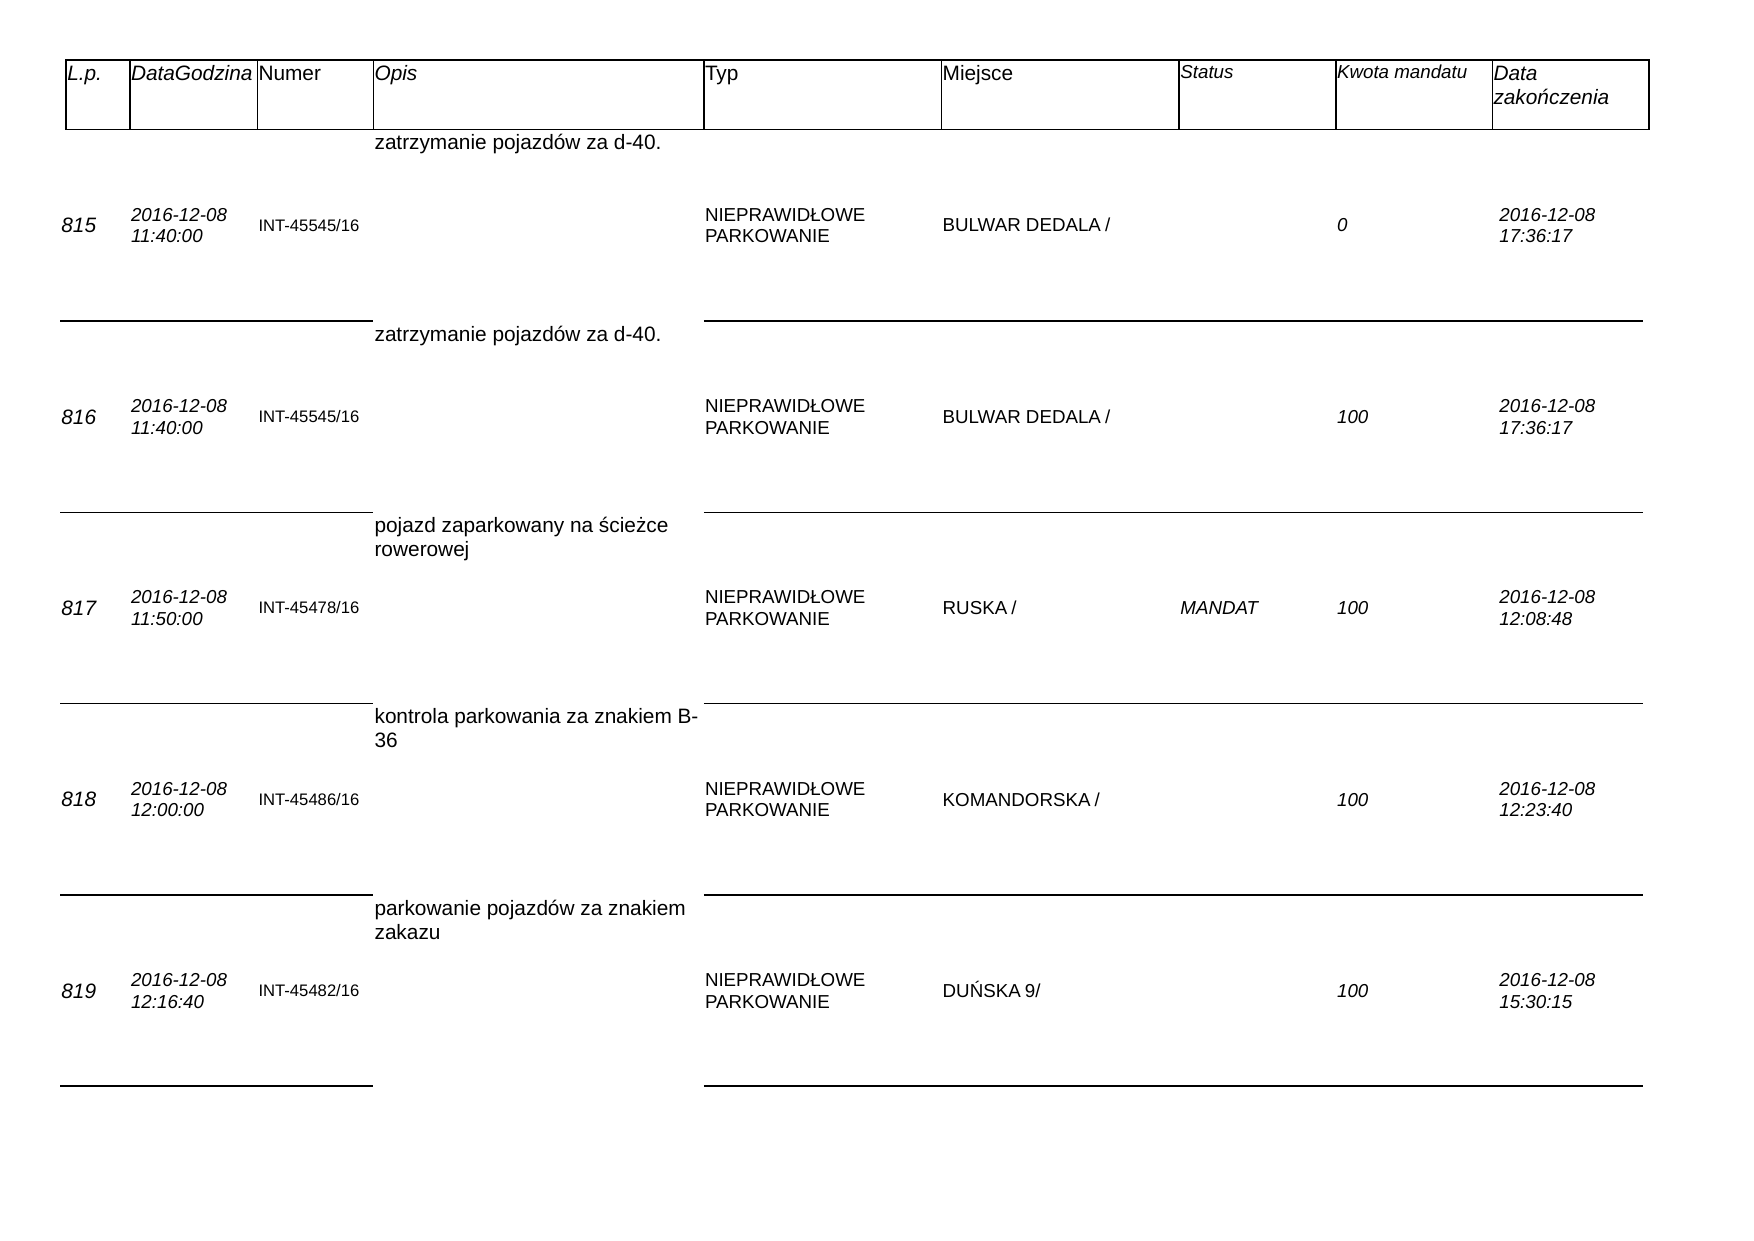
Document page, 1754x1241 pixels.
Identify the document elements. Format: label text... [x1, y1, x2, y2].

table_cell [1179, 130, 1336, 320]
table_cell RUSKA / [941, 513, 1179, 703]
table_cell 2016-12-08 12:16:40 [130, 896, 257, 1085]
table_cell [1643, 894, 1649, 1085]
table_cell NIEPRAWIDŁOWE PARKOWANIE [704, 513, 941, 703]
table_cell MANDAT [1179, 513, 1336, 703]
table_cell 817 [60, 513, 130, 703]
table_header Status [1180, 61, 1335, 129]
table_cell [1179, 322, 1336, 511]
table_header Typ [705, 61, 941, 129]
table_cell pojazd zaparkowany na ścieżce rowerowej [373, 511, 704, 703]
table_header Data zakończenia [1493, 61, 1648, 129]
table_cell [1643, 320, 1649, 511]
table_cell NIEPRAWIDŁOWE PARKOWANIE [704, 896, 941, 1085]
table_cell [1179, 704, 1336, 894]
table_cell 2016-12-08 11:50:00 [130, 513, 257, 703]
table_cell [1179, 896, 1336, 1085]
table_cell kontrola parkowania za znakiem B-36 [373, 703, 704, 894]
table_cell NIEPRAWIDŁOWE PARKOWANIE [704, 130, 941, 320]
table_cell 2016-12-08 17:36:17 [1498, 322, 1643, 511]
table_header Numer [258, 61, 373, 129]
table_cell 0 [1336, 130, 1498, 320]
table_cell INT-45478/16 [257, 513, 373, 703]
table_cell [1643, 511, 1649, 703]
table_cell NIEPRAWIDŁOWE PARKOWANIE [704, 704, 941, 894]
table_header DataGodzina [131, 61, 257, 129]
table_cell 815 [60, 129, 130, 320]
table_cell 2016-12-08 17:36:17 [1498, 130, 1643, 320]
table_cell 100 [1336, 322, 1498, 511]
table_cell parkowanie pojazdów za znakiem zakazu [373, 894, 704, 1085]
table_cell INT-45482/16 [257, 896, 373, 1085]
table_cell 2016-12-08 11:40:00 [130, 130, 257, 320]
table_header Kwota mandatu [1337, 61, 1492, 129]
table_header Opis [374, 61, 703, 129]
table_cell 100 [1336, 513, 1498, 703]
table_cell 2016-12-08 12:23:40 [1498, 704, 1643, 894]
table_header Miejsce [942, 61, 1178, 129]
table_cell 2016-12-08 12:08:48 [1498, 513, 1643, 703]
table_cell DUŃSKA 9/ [941, 896, 1179, 1085]
table_cell zatrzymanie pojazdów za d-40. [373, 320, 704, 511]
table_cell KOMANDORSKA / [941, 704, 1179, 894]
table_cell BULWAR DEDALA / [941, 322, 1179, 511]
table_cell 816 [60, 322, 130, 511]
table_cell INT-45545/16 [257, 130, 373, 320]
table_cell 2016-12-08 11:40:00 [130, 322, 257, 511]
table_cell 2016-12-08 12:00:00 [130, 704, 257, 894]
table_cell BULWAR DEDALA / [941, 130, 1179, 320]
table_header [60, 59, 65, 129]
table_cell INT-45486/16 [257, 704, 373, 894]
table_cell 819 [60, 896, 130, 1085]
table_cell NIEPRAWIDŁOWE PARKOWANIE [704, 322, 941, 511]
table_cell [1643, 130, 1649, 320]
table_cell [1643, 703, 1649, 894]
table_cell zatrzymanie pojazdów za d-40. [373, 130, 704, 320]
table_header L.p. [67, 61, 129, 129]
table_cell INT-45545/16 [257, 322, 373, 511]
table_cell 100 [1336, 704, 1498, 894]
table_cell 818 [60, 704, 130, 894]
table_cell 100 [1336, 896, 1498, 1085]
table_cell 2016-12-08 15:30:15 [1498, 896, 1643, 1085]
